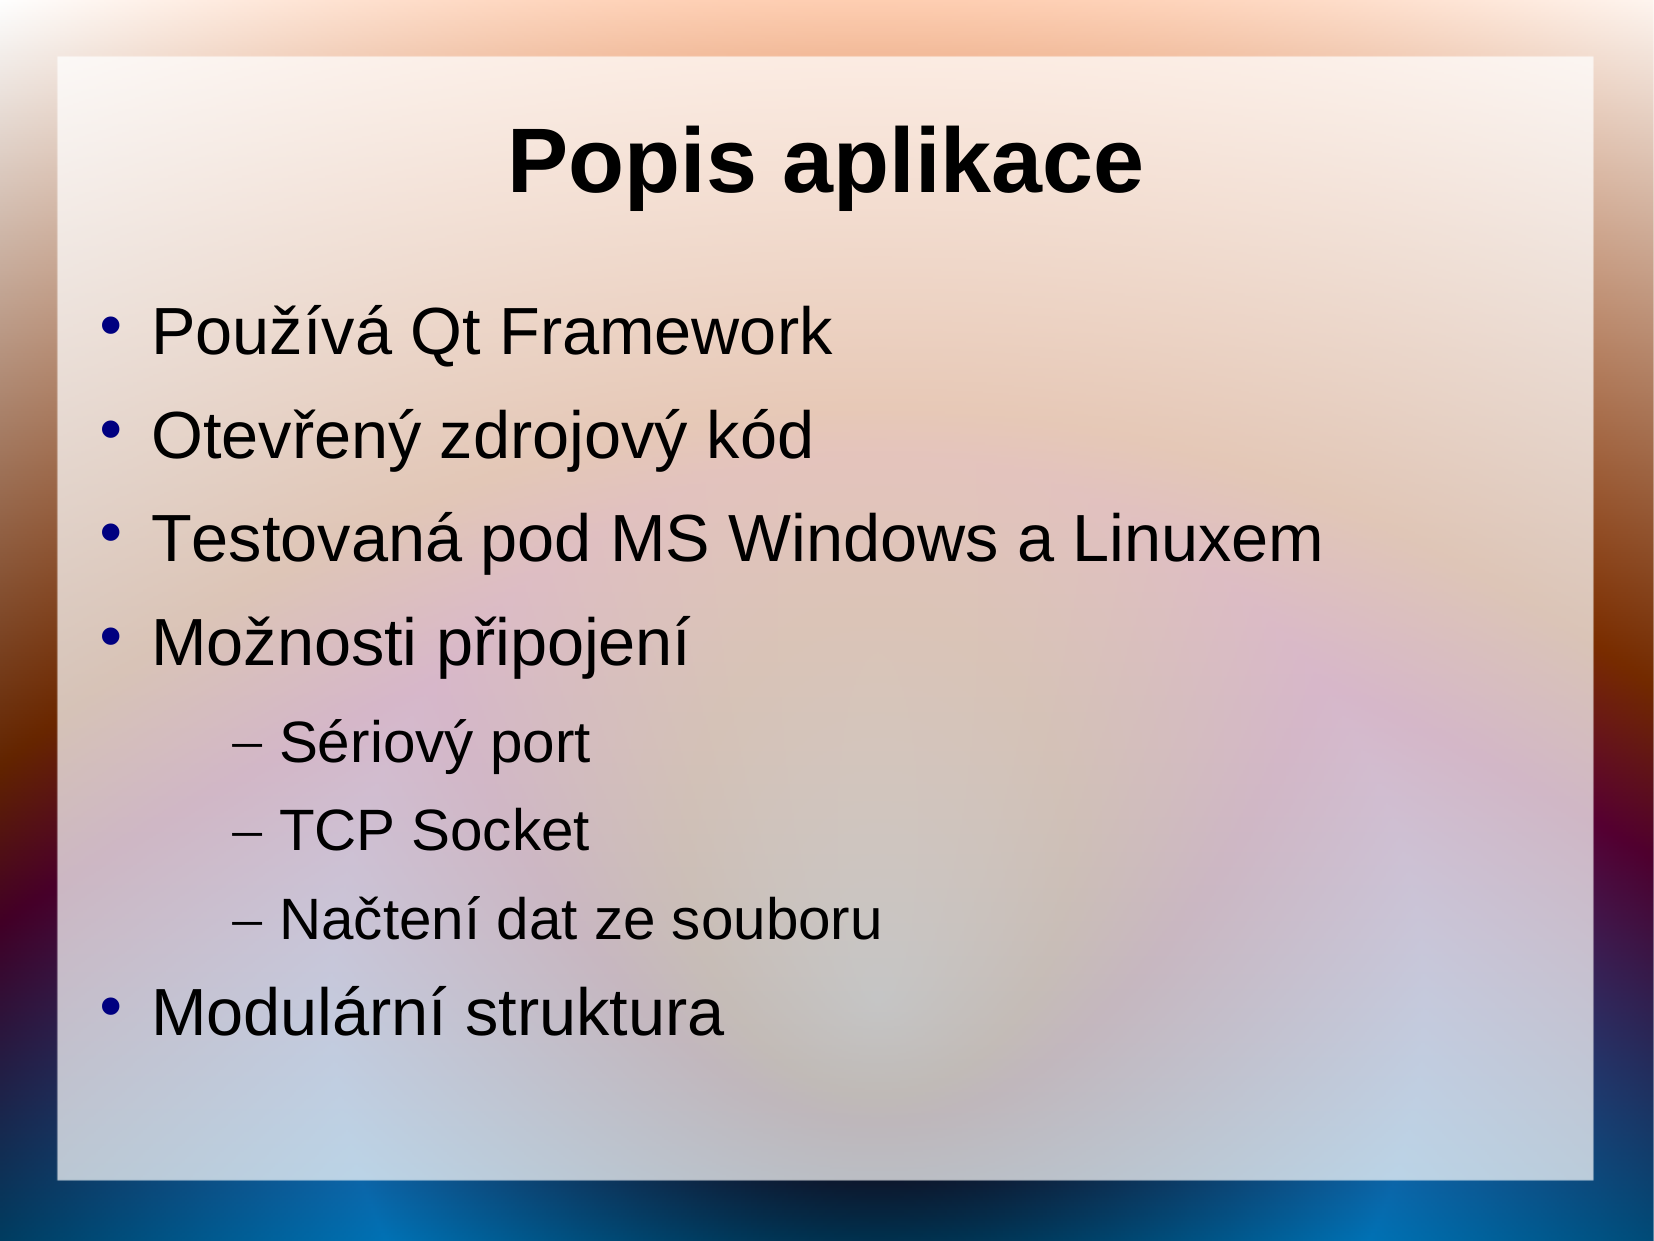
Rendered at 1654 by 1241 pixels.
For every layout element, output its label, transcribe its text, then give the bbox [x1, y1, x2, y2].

picture [0, 0, 1654, 1241]
title Popis aplikace [82, 55, 1571, 263]
list Používá Qt Framework Otevřený zdrojový kód Testovaná pod MS Windows a Linuxem Možnosti připojení Sériový port TCP Socket Načtení dat ze souboru Modulární struktura [82, 290, 1571, 1147]
